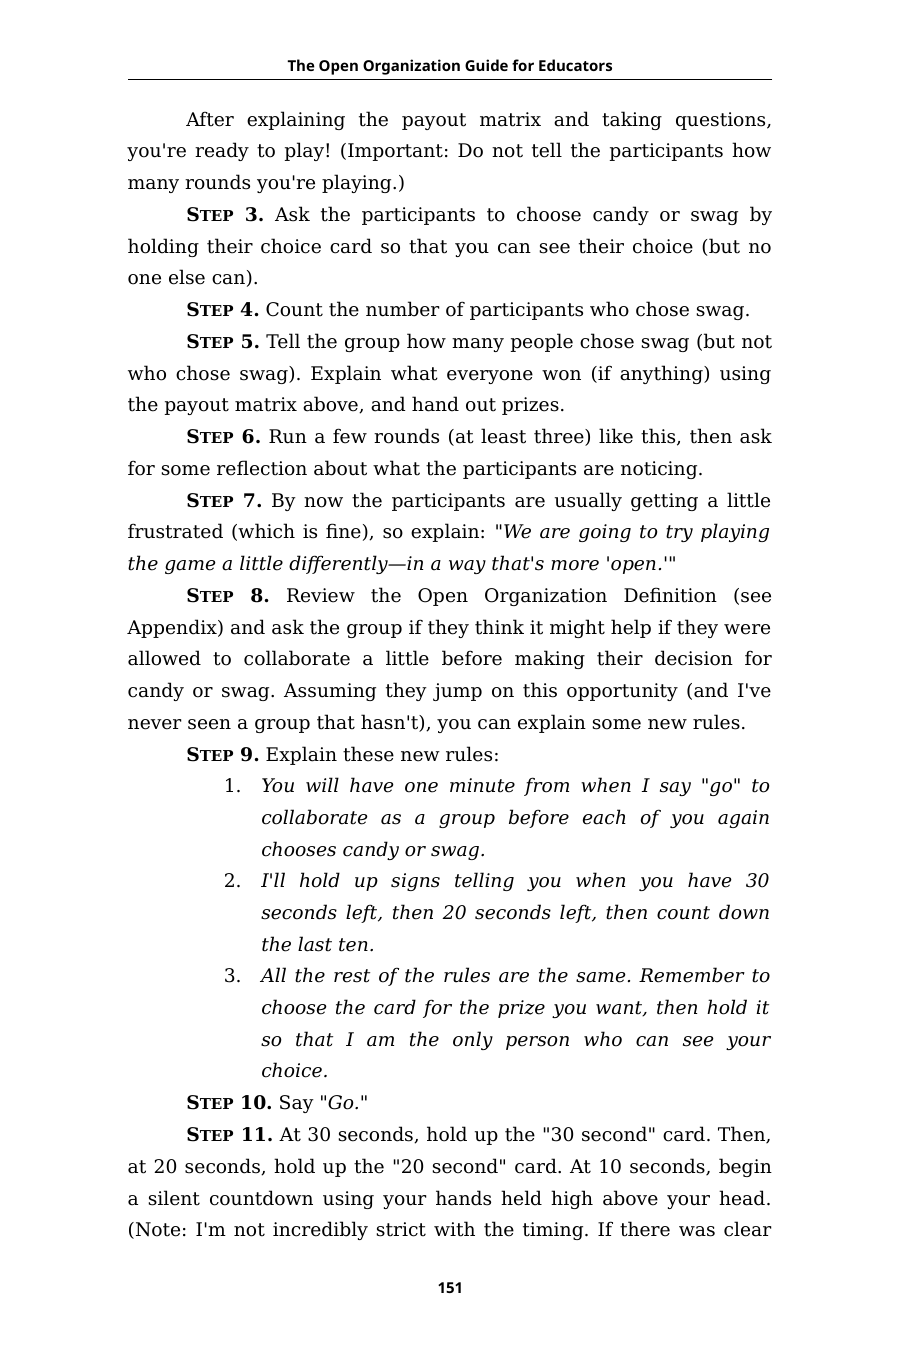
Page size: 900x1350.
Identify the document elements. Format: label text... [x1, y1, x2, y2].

list I'll hold up signs telling you when you have 30 seconds left, then 20 seconds left, then count down the last ten. [223, 870, 772, 956]
text Step 4. Count the number of participants who chose swag. [127, 299, 772, 321]
text Step 8. Review the Open Organization Definition (see Appendix) and ask the group if they think it might help if they were allowed to collaborate a little before making their decision for candy or swag. Assuming they jump on this opportunity (and I've never seen a group that hasn't), you can explain some new rules. [127, 585, 772, 734]
text Step 6. Run a few rounds (at least three) like this, then ask for some reflection about what the participants are noticing. [127, 426, 772, 480]
list You will have one minute from when I say "go" to collaborate as a group before each of you again chooses candy or swag. [223, 775, 772, 861]
text Step 7. By now the participants are usually getting a little frustrated (which is fine), so explain: "We are going to try playing the game a little differently—in a way that's more 'open.'" [127, 490, 772, 575]
list All the rest of the rules are the same. Remember to choose the card for the prize you want, then hold it so that I am the only person who can see your choice. [223, 965, 772, 1082]
text Step 5. Tell the group how many people chose swag (but not who chose swag). Explain what everyone won (if anything) using the payout matrix above, and hand out prizes. [127, 331, 772, 416]
text After explaining the payout matrix and taking questions, you're ready to play! (Important: Do not tell the participants how many rounds you're playing.) [127, 109, 772, 194]
text Step 3. Ask the participants to choose candy or swag by holding their choice card so that you can see their choice (but no one else can). [127, 204, 772, 289]
text Step 9. Explain these new rules: [127, 743, 772, 766]
text Step 11. At 30 seconds, hold up the "30 second" card. Then, at 20 seconds, hold up the "20 second" card. At 10 seconds, begin a silent countdown using your hands held high above your head. (Note: I'm not incredibly strict with the timing. If there was clear [127, 1124, 772, 1241]
text Step 10. Say "Go." [127, 1092, 772, 1114]
